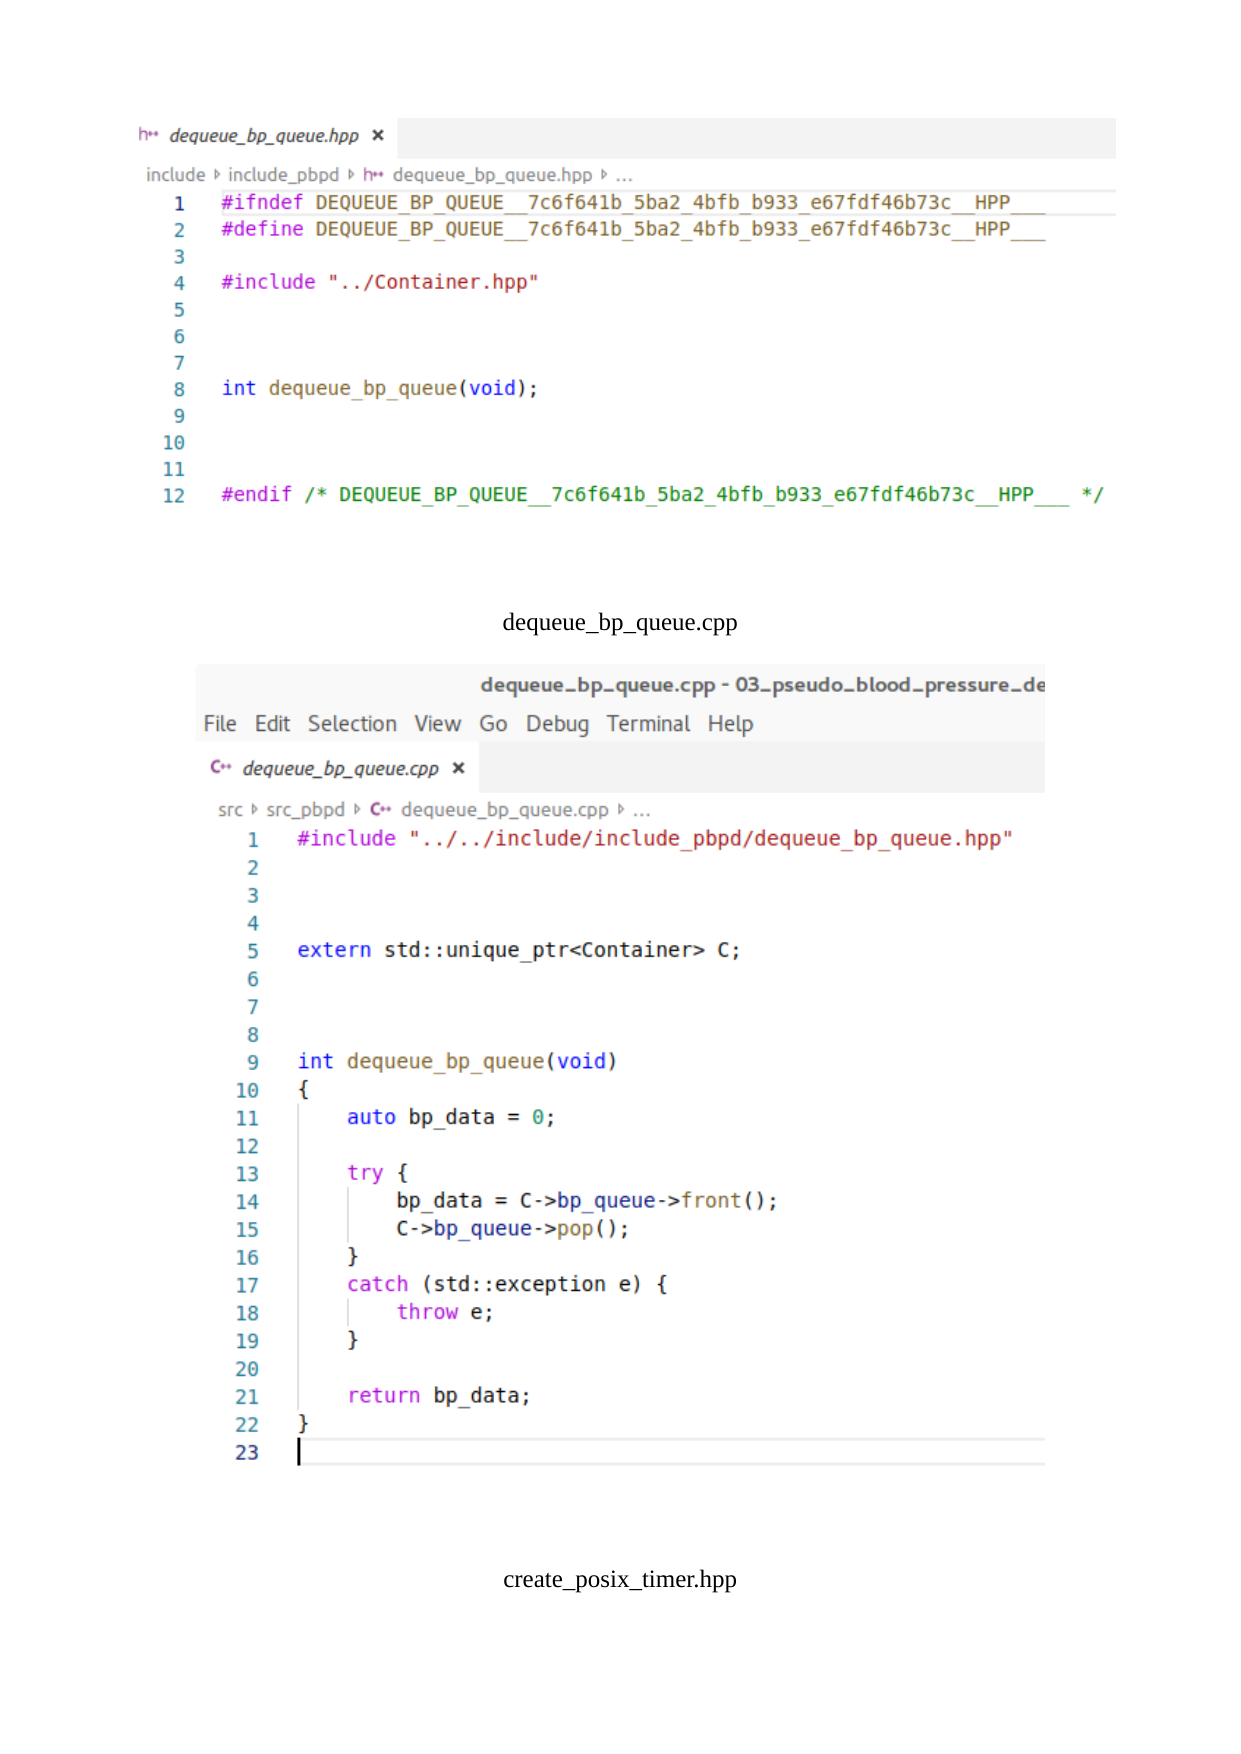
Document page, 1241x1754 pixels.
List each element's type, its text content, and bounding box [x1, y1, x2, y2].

text dequeue_bp_queue.cpp [118, 607, 1122, 636]
picture [195, 664, 1045, 1478]
picture [124, 118, 1116, 212]
text create_posix_timer.hpp [118, 1564, 1122, 1593]
